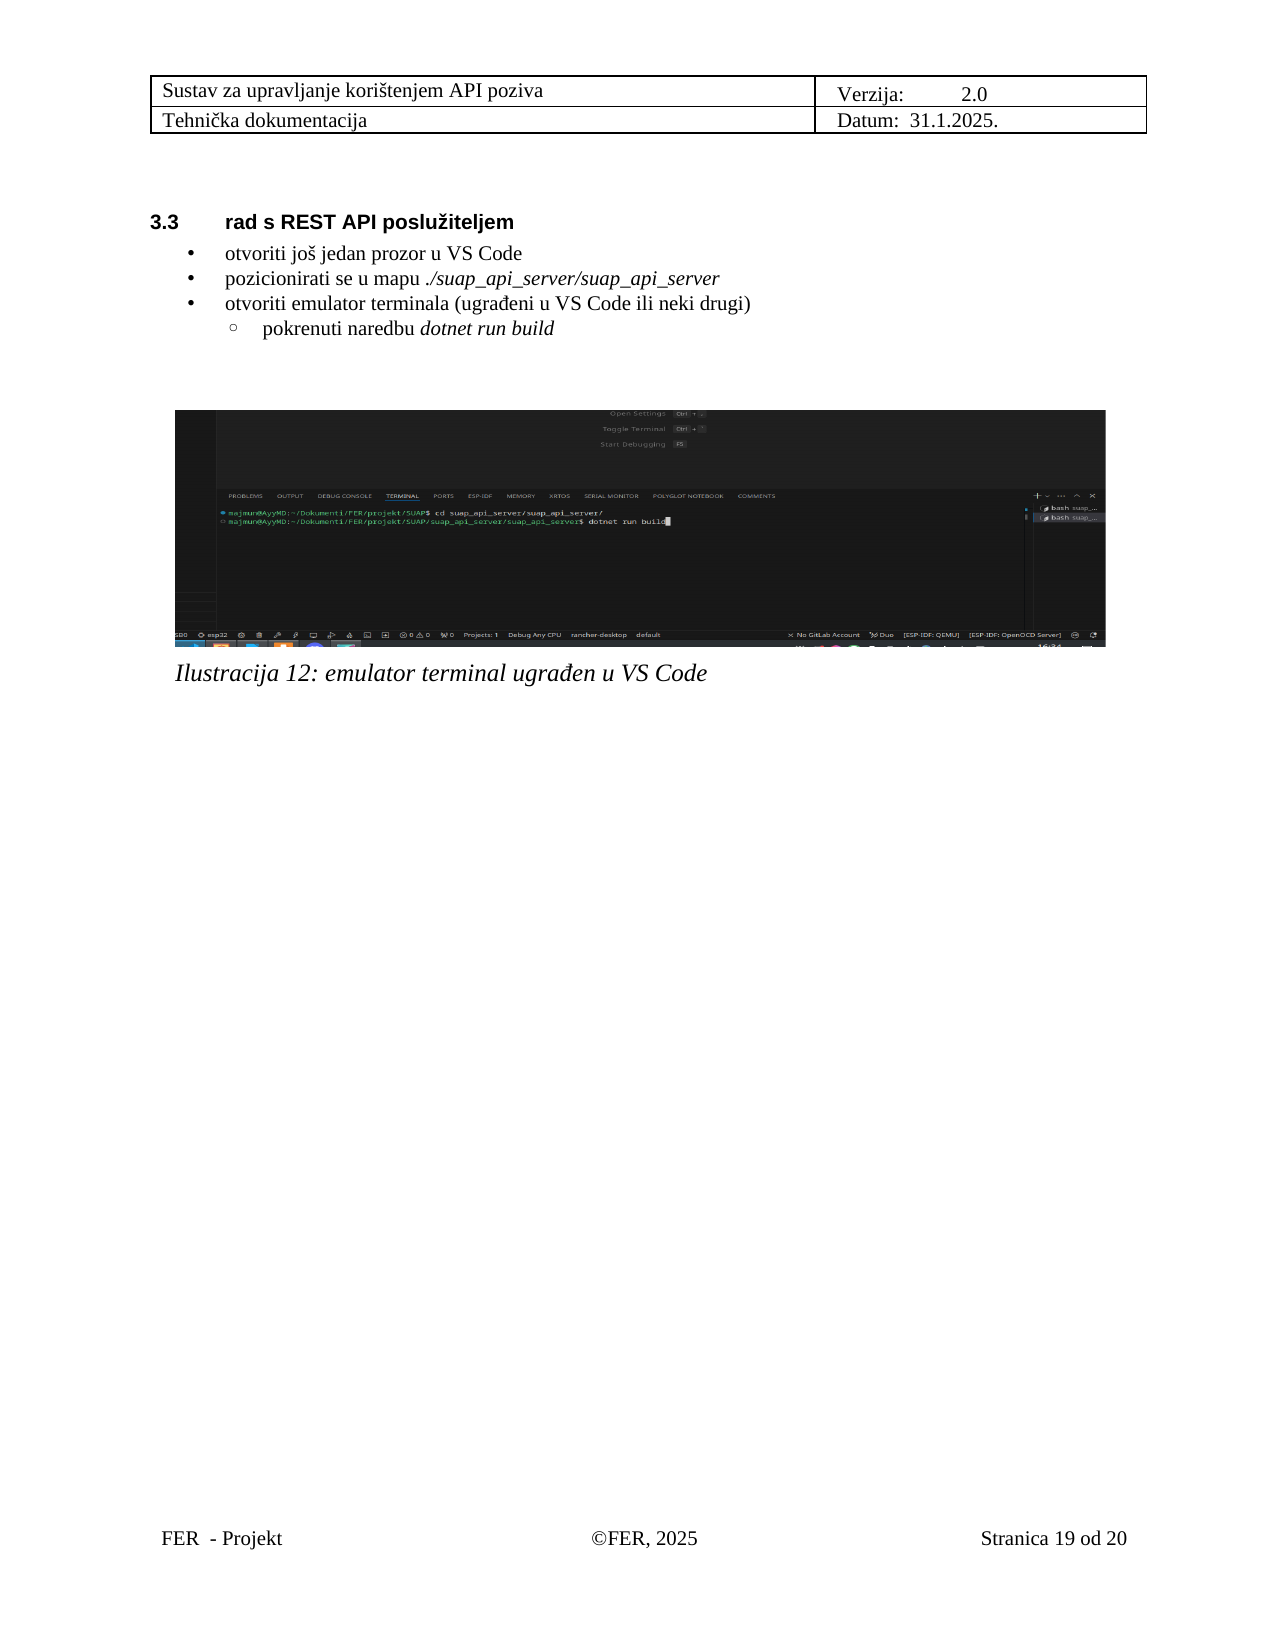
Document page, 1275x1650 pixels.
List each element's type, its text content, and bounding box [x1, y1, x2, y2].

list otvoriti još jedan prozor u VS Code [187, 240, 1125, 265]
list pokrenuti naredbu dotnet run build [225, 315, 1125, 340]
list [175, 406, 1106, 410]
list pozicionirati se u mapu ./suap_api_server/suap_api_server [187, 265, 1125, 290]
list Ilustracija 12: emulator terminal ugrađen u VS Code [175, 647, 1106, 687]
picture [175, 410, 1106, 647]
list [175, 687, 1106, 715]
list otvoriti emulator terminala (ugrađeni u VS Code ili neki drugi) [187, 290, 1125, 315]
subtitle rad s REST API poslužiteljem [150, 209, 1125, 234]
